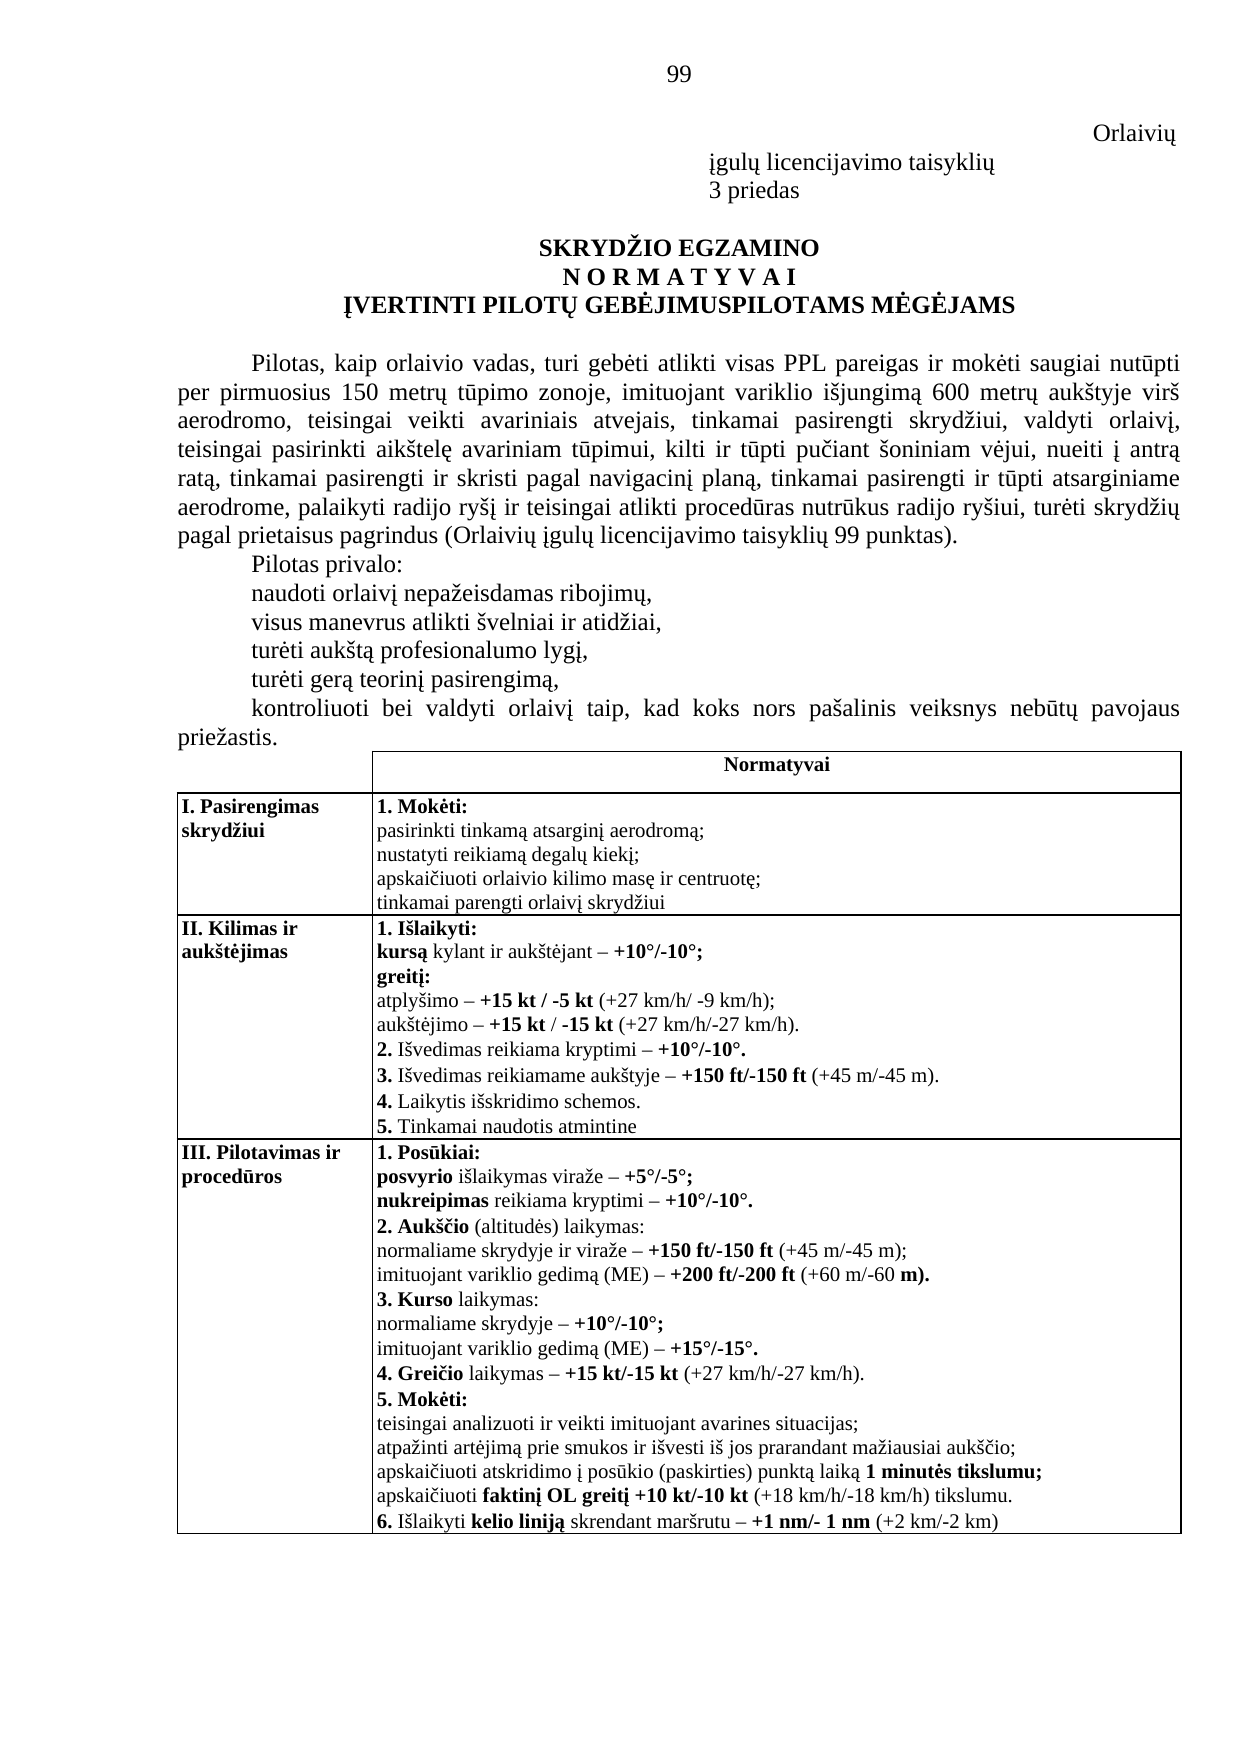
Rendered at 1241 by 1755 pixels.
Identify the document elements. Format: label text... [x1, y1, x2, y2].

text įvertinti pilotų gebėjimusPILOTAMS MĖGĖJAMS [177, 291, 1181, 319]
text NORMATYVAI [177, 262, 1181, 291]
table_cell 2. Išvedimas reikiama kryptimi – +10°/-10°. [373, 1036, 1180, 1061]
table_cell III. Pilotavimas ir procedūros [178, 1140, 372, 1533]
text kontroliuoti bei valdyti orlaivį taip, kad koks nors pašalinis veiksnys nebūtų pavojaus priežastis. [177, 693, 1181, 751]
text turėti aukštą profesionalumo lygį, [177, 636, 1181, 664]
table_cell 4. Greičio laikymas – +15 kt/-15 kt (+27 km/h/-27 km/h). [373, 1360, 1180, 1385]
text 3 priedas [177, 176, 1181, 204]
text turėti gerą teorinį pasirengimą, [177, 664, 1181, 693]
table_cell 5. Mokėti: teisingai analizuoti ir veikti imituojant avarines situacijas; atpažinti artėjimą prie smukos ir išvesti iš jos prarandant mažiausiai aukščio; apskaičiuoti atskridimo į posūkio (paskirties) punktą laiką 1 minutės tikslumu; apskaičiuoti faktinį OL greitį +10 kt/-10 kt (+18 km/h/-18 km/h) tikslumu. [373, 1385, 1180, 1507]
table_header [177, 751, 372, 792]
table_header Normatyvai [373, 752, 1180, 792]
text Orlaivių įgulų licencijavimo taisyklių [709, 118, 1181, 176]
table_cell 2. Aukščio (altitudės) laikymas: normaliame skrydyje ir viraže – +150 ft/-150 ft (+45 m/-45 m); imituojant variklio gedimą (ME) – +200 ft/-200 ft (+60 m/-60 m). [373, 1212, 1180, 1286]
text Pilotas privalo: [177, 549, 1181, 578]
table_cell 3. Kurso laikymas: normaliame skrydyje – +10°/-10°; imituojant variklio gedimą (ME) – +15°/-15°. [373, 1286, 1180, 1359]
text visus manevrus atlikti švelniai ir atidžiai, [177, 607, 1181, 636]
table_cell 5. Tinkamai naudotis atmintine [373, 1113, 1180, 1138]
text naudoti orlaivį nepažeisdamas ribojimų, [177, 578, 1181, 607]
text Pilotas, kaip orlaivio vadas, turi gebėti atlikti visas PPL pareigas ir mokėti saugiai nutūpti per pirmuosius 150 metrų tūpimo zonoje, imituojant variklio išjungimą 600 metrų aukštyje virš aerodromo, teisingai veikti avariniais atvejais, tinkamai pasirengti skrydžiui, valdyti orlaivį, teisingai pasirinkti aikštelę avariniam tūpimui, kilti ir tūpti pučiant šoniniam vėjui, nueiti į antrą ratą, tinkamai pasirengti ir skristi pagal navigacinį planą, tinkamai pasirengti ir tūpti atsarginiame aerodrome, palaikyti radijo ryšį ir teisingai atlikti procedūras nutrūkus radijo ryšiui, turėti skrydžių pagal prietaisus pagrindus (Orlaivių įgulų licencijavimo taisyklių 99 punktas). [177, 348, 1181, 549]
table_cell 4. Laikytis išskridimo schemos. [373, 1087, 1180, 1113]
table_cell 3. Išvedimas reikiamame aukštyje – +150 ft/-150 ft (+45 m/-45 m). [373, 1061, 1180, 1087]
table_cell 6. Išlaikyti kelio liniją skrendant maršrutu – +1 nm/- 1 nm (+2 km/-2 km) [373, 1507, 1180, 1533]
table_cell I. Pasirengimas skrydžiui [178, 794, 372, 914]
table_cell II. Kilimas ir aukštėjimas [178, 916, 372, 1138]
text Skrydžio egzamino [177, 233, 1181, 262]
